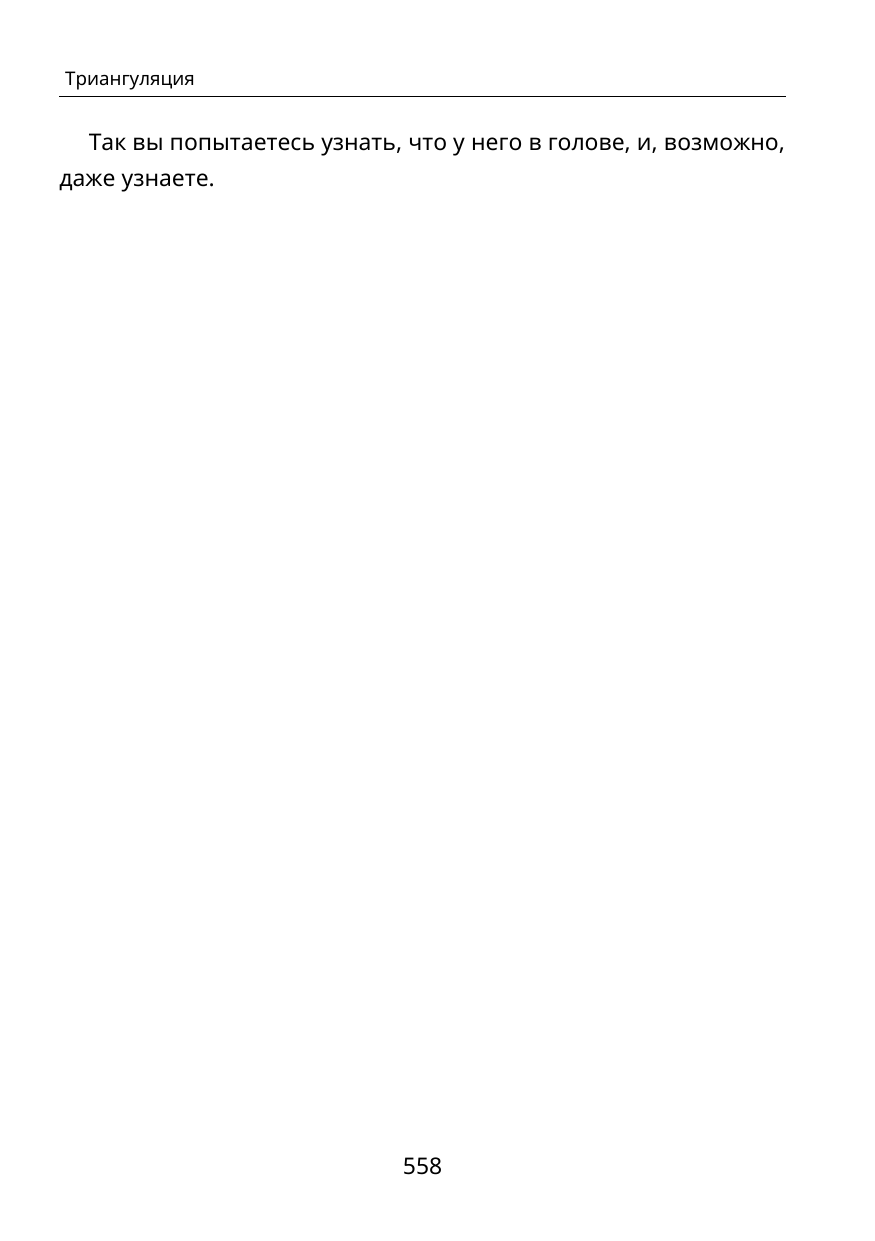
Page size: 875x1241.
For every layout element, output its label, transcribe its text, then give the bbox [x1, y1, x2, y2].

text Так вы попытаетесь узнать, что у него в голове, и, возможно, даже узнаете. [59, 126, 786, 193]
